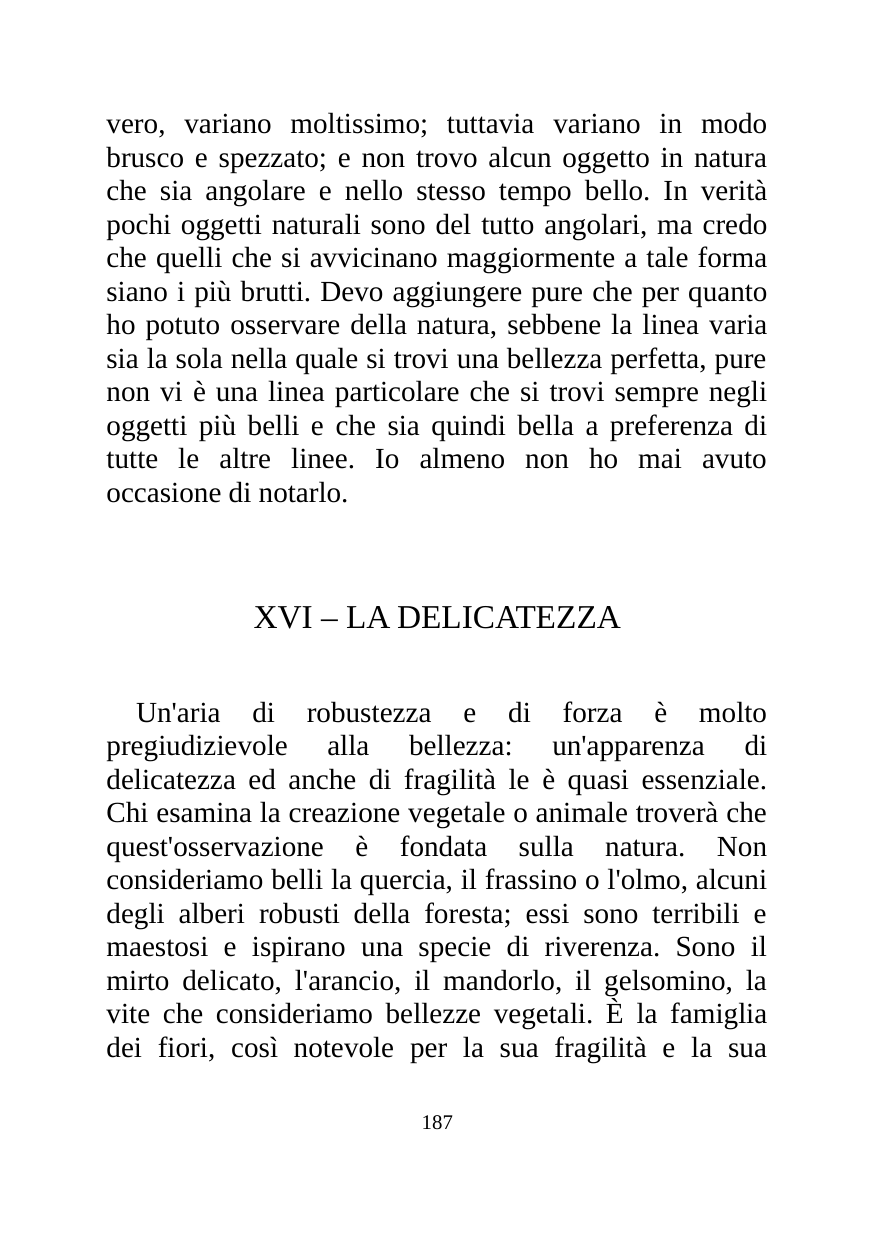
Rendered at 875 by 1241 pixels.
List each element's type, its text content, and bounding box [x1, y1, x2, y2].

text vero, variano moltissimo; tuttavia variano in modo brusco e spezzato; e non trovo alcun oggetto in natura che sia angolare e nello stesso tempo bello. In verità pochi oggetti naturali sono del tutto angolari, ma credo che quelli che si avvicinano maggiormente a tale forma siano i più brutti. Devo aggiungere pure che per quanto ho potuto osservare della natura, sebbene la linea varia sia la sola nella quale si trovi una bellezza perfetta, pure non vi è una linea particolare che si trovi sempre negli oggetti più belli e che sia quindi bella a preferenza di tutte le altre linee. Io almeno non ho mai avuto occasione di notarlo. [106, 106, 768, 509]
text Un'aria di robustezza e di forza è molto pregiudizievole alla bellezza: un'apparenza di delicatezza ed anche di fragilità le è quasi essenziale. Chi esamina la creazione vegetale o animale troverà che quest'osservazione è fondata sulla natura. Non consideriamo belli la quercia, il frassino o l'olmo, alcuni degli alberi robusti della foresta; essi sono terribili e maestosi e ispirano una specie di riverenza. Sono il mirto delicato, l'arancio, il mandorlo, il gelsomino, la vite che consideriamo bellezze vegetali. È la famiglia dei fiori, così notevole per la sua fragilità e la sua [106, 695, 768, 1064]
subtitle XVI – LA DELICATEZZA [106, 597, 768, 636]
